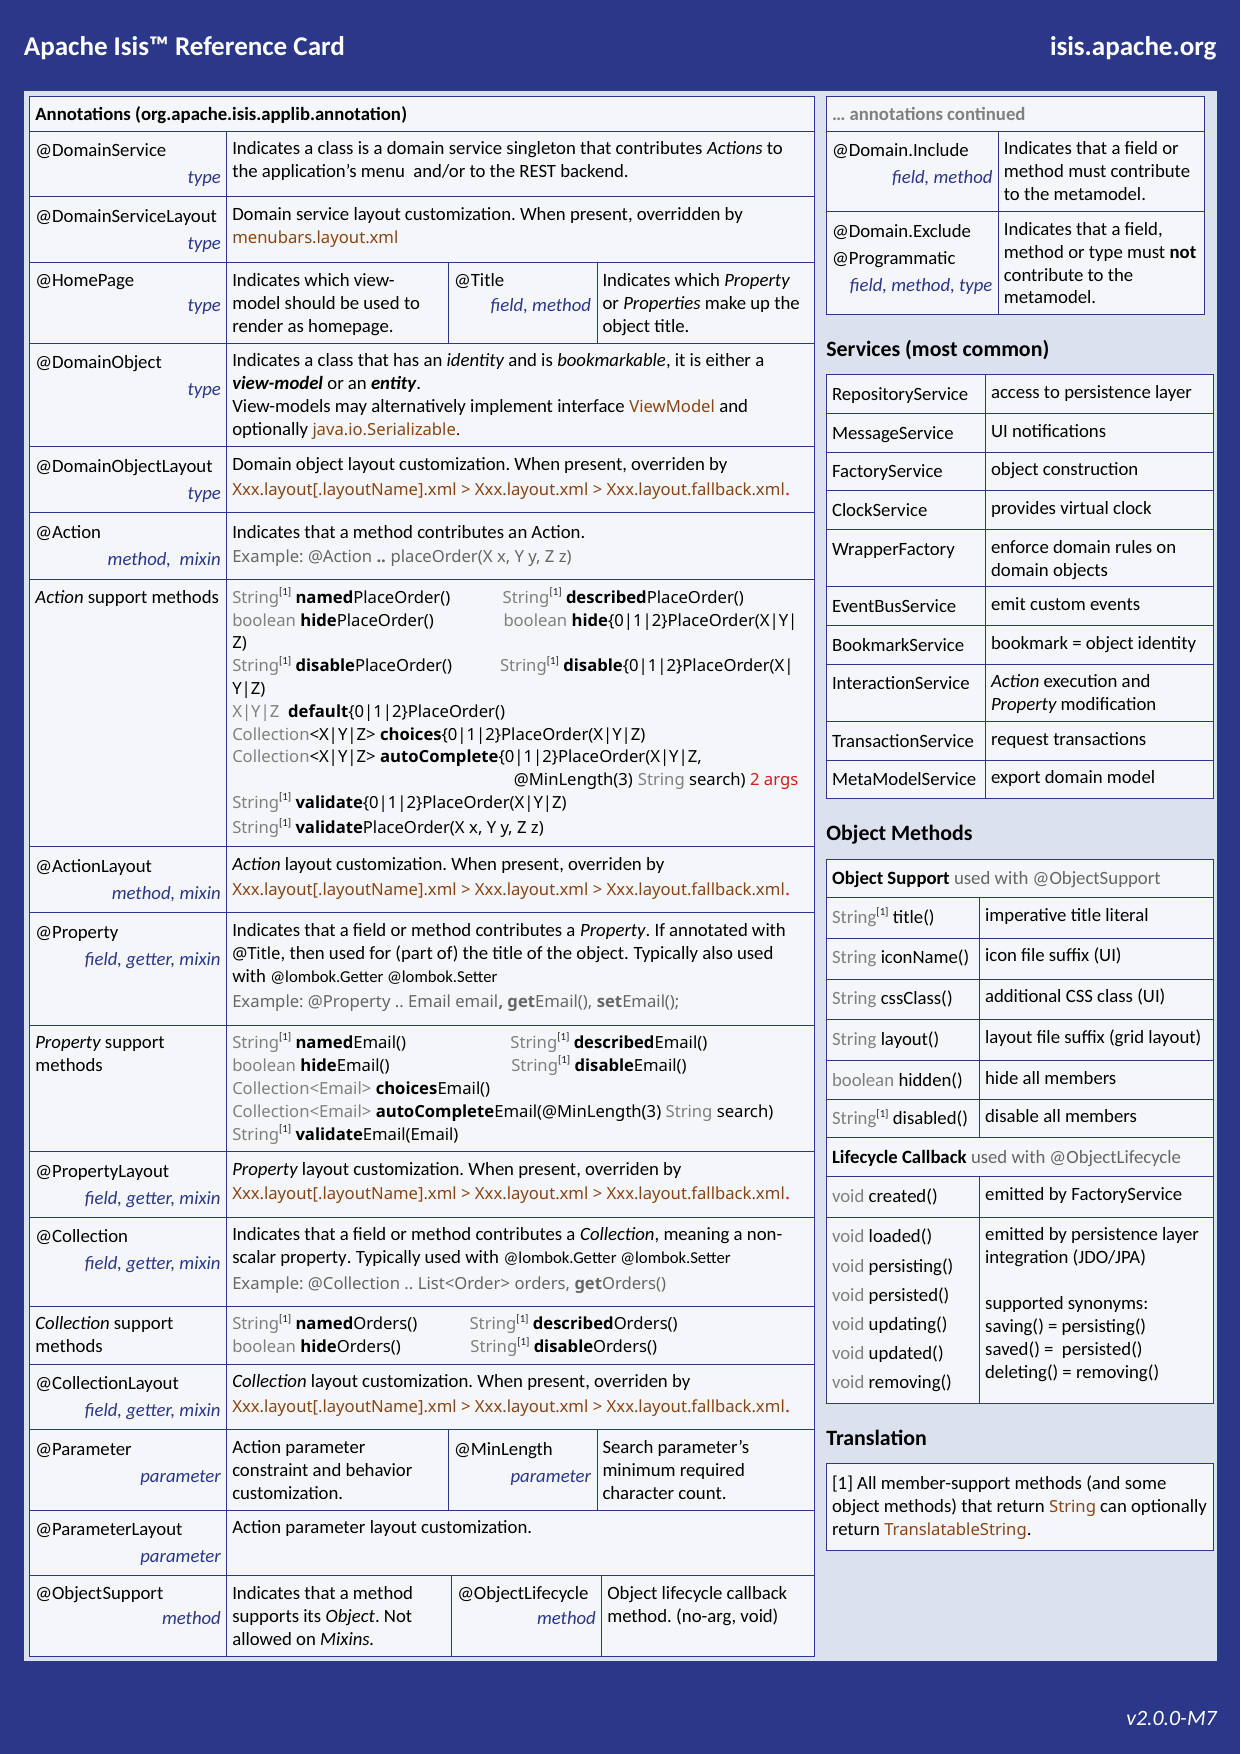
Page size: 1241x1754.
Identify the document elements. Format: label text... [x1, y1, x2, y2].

table_cell Indicates that a field or method contributes a Collection, meaning a non-scalar property. Typically used with @lombok.Getter @lombok.Setter Example: @Collection .. List<Order> orders, getOrders() [227, 1218, 814, 1306]
table_cell InteractionService [827, 665, 985, 721]
table_cell ClockService [827, 491, 985, 529]
table_cell @DomainObjectLayout type [30, 447, 226, 512]
table_cell Indicates that a method supports its Object. Not allowed on Mixins. [227, 1576, 451, 1656]
table_cell Indicates that a field, method or type must not contribute to the metamodel. [999, 212, 1204, 314]
table_cell Collection layout customization. When present, overriden by Xxx.layout[.layoutName].xml > Xxx.layout.xml > Xxx.layout.fallback.xml. [227, 1365, 814, 1429]
table_header access to persistence layer [986, 375, 1213, 413]
table_cell hide all members [980, 1061, 1213, 1099]
table_header Object Support used with @ObjectSupport [827, 860, 1213, 897]
table_cell Property support methods [30, 1026, 226, 1151]
table_cell Indicates a class that has an identity and is bookmarkable, it is either a view-model or an entity. View-models may alternatively implement interface ViewModel and optionally java.io.Serializable. [227, 344, 814, 446]
table_cell Indicates that a method contributes an Action. Example: @Action .. placeOrder(X x, Y y, Z z) [227, 513, 814, 579]
table_cell @DomainObject type [30, 344, 226, 446]
table_cell void created() [827, 1177, 979, 1217]
table_cell TransactionService [827, 722, 985, 760]
table_cell @ActionLayout method, mixin [30, 847, 226, 912]
table_cell String layout() [827, 1020, 979, 1060]
table_cell @CollectionLayout field, getter, mixin [30, 1365, 226, 1429]
table_cell String[1] title() [827, 898, 979, 938]
table_cell enforce domain rules on domain objects [986, 530, 1213, 586]
table_cell @DomainService type [30, 132, 226, 196]
table_cell Search parameter’s minimum required character count. [598, 1430, 814, 1509]
table_cell Lifecycle Callback used with @ObjectLifecycle [827, 1138, 1213, 1176]
table_cell EventBusService [827, 587, 985, 625]
table_cell Property layout customization. When present, overriden by Xxx.layout[.layoutName].xml > Xxx.layout.xml > Xxx.layout.fallback.xml. [227, 1152, 814, 1217]
table_cell additional CSS class (UI) [980, 980, 1213, 1019]
table_cell String[1] namedEmail() String[1] describedEmail() boolean hideEmail() String[1] disableEmail() Collection<Email> choicesEmail() Collection<Email> autoCompleteEmail(@MinLength(3) String search) String[1] validateEmail(Email) [227, 1026, 814, 1151]
table_cell Collection support methods [30, 1307, 226, 1363]
table_cell export domain model [986, 761, 1213, 798]
table_cell @Parameter parameter [30, 1430, 226, 1509]
table_cell MessageService [827, 414, 985, 452]
table_header RepositoryService [827, 375, 985, 413]
table_header Services (most common) Object Methods Translation [820, 91, 1217, 1661]
table_cell FactoryService [827, 453, 985, 490]
table_cell @Action method, mixin [30, 513, 226, 579]
table_cell String iconName() [827, 939, 979, 978]
table_cell emitted by persistence layer integration (JDO/JPA) supported synonyms: saving() = persisting() saved() = persisted() deleting() = removing() [980, 1218, 1213, 1403]
table_cell Domain object layout customization. When present, overriden by Xxx.layout[.layoutName].xml > Xxx.layout.xml > Xxx.layout.fallback.xml. [227, 447, 814, 512]
table_cell emitted by FactoryService [980, 1177, 1213, 1217]
table_cell @Property field, getter, mixin [30, 913, 226, 1024]
table_cell bookmark = object identity [986, 626, 1213, 664]
table_cell @PropertyLayout field, getter, mixin [30, 1152, 226, 1217]
table_cell @ObjectLifecycle method [452, 1576, 601, 1656]
table_cell Object lifecycle callback method. (no-arg, void) [602, 1576, 814, 1656]
table_cell object construction [986, 453, 1213, 490]
table_cell Indicates a class is a domain service singleton that contributes Actions to the application’s menu and/or to the REST backend. [227, 132, 814, 196]
table_cell emit custom events [986, 587, 1213, 625]
table_cell @DomainServiceLayout type [30, 197, 226, 262]
table_cell @Collection field, getter, mixin [30, 1218, 226, 1306]
table_cell layout file suffix (grid layout) [980, 1020, 1213, 1060]
table_cell Domain service layout customization. When present, overridden by menubars.layout.xml [227, 197, 814, 262]
table_cell @ParameterLayout parameter [30, 1511, 226, 1575]
table_cell Action parameter constraint and behavior customization. [227, 1430, 448, 1509]
table_cell provides virtual clock [986, 491, 1213, 529]
table_cell Action layout customization. When present, overriden by Xxx.layout[.layoutName].xml > Xxx.layout.xml > Xxx.layout.fallback.xml. [227, 847, 814, 912]
table_header [24, 91, 820, 1661]
table_cell void loaded() void persisting() void persisted() void updating() void updated() void removing() [827, 1218, 979, 1403]
table_cell boolean hidden() [827, 1061, 979, 1099]
table_header Annotations (org.apache.isis.applib.annotation) [30, 97, 814, 131]
table_cell Indicates which view-model should be used to render as homepage. [227, 263, 448, 342]
table_cell String[1] namedPlaceOrder() String[1] describedPlaceOrder() boolean hidePlaceOrder() boolean hide{0|1|2}PlaceOrder(X|Y|Z) String[1] disablePlaceOrder() String[1] disable{0|1|2}PlaceOrder(X|Y|Z) X|Y|Z default{0|1|2}PlaceOrder() Collection<X|Y|Z> choices{0|1|2}PlaceOrder(X|Y|Z) Collection<X|Y|Z> autoComplete{0|1|2}PlaceOrder(X|Y|Z, @MinLength(3) String search) 2 args String[1] validate{0|1|2}PlaceOrder(X|Y|Z) String[1] validatePlaceOrder(X x, Y y, Z z) [227, 580, 814, 846]
table_cell @Domain.Include field, method [827, 132, 998, 211]
table_cell WrapperFactory [827, 530, 985, 586]
table_cell request transactions [986, 722, 1213, 760]
table_cell @Title field, method [449, 263, 597, 342]
table_cell icon file suffix (UI) [980, 939, 1213, 978]
table_cell MetaModelService [827, 761, 985, 798]
table_cell Indicates that a field or method must contribute to the metamodel. [999, 132, 1204, 211]
table_cell @MinLength parameter [449, 1430, 597, 1509]
table_cell @Domain.Exclude @Programmatic field, method, type [827, 212, 998, 314]
table_cell Action parameter layout customization. [227, 1511, 814, 1575]
table_cell Indicates that a field or method contributes a Property. If annotated with @Title, then used for (part of) the title of the object. Typically also used with @lombok.Getter @lombok.Setter Example: @Property .. Email email, getEmail(), setEmail(); [227, 913, 814, 1024]
table_cell String[1] namedOrders() String[1] describedOrders() boolean hideOrders() String[1] disableOrders() [227, 1307, 814, 1363]
table_cell @ObjectSupport method [30, 1576, 226, 1656]
table_cell @HomePage type [30, 263, 226, 342]
table_cell Indicates which Property or Properties make up the object title. [598, 263, 814, 342]
table_cell BookmarkService [827, 626, 985, 664]
table_cell UI notifications [986, 414, 1213, 452]
table_cell imperative title literal [980, 898, 1213, 938]
table_cell String cssClass() [827, 980, 979, 1019]
table_cell String[1] disabled() [827, 1100, 979, 1137]
table_header [1] All member-support methods (and some object methods) that return String can optionally return TranslatableString. [827, 1464, 1213, 1550]
table_cell Action support methods [30, 580, 226, 846]
table_header … annotations continued [827, 97, 1204, 131]
table_cell Action execution and Property modification [986, 665, 1213, 721]
table_cell disable all members [980, 1100, 1213, 1137]
